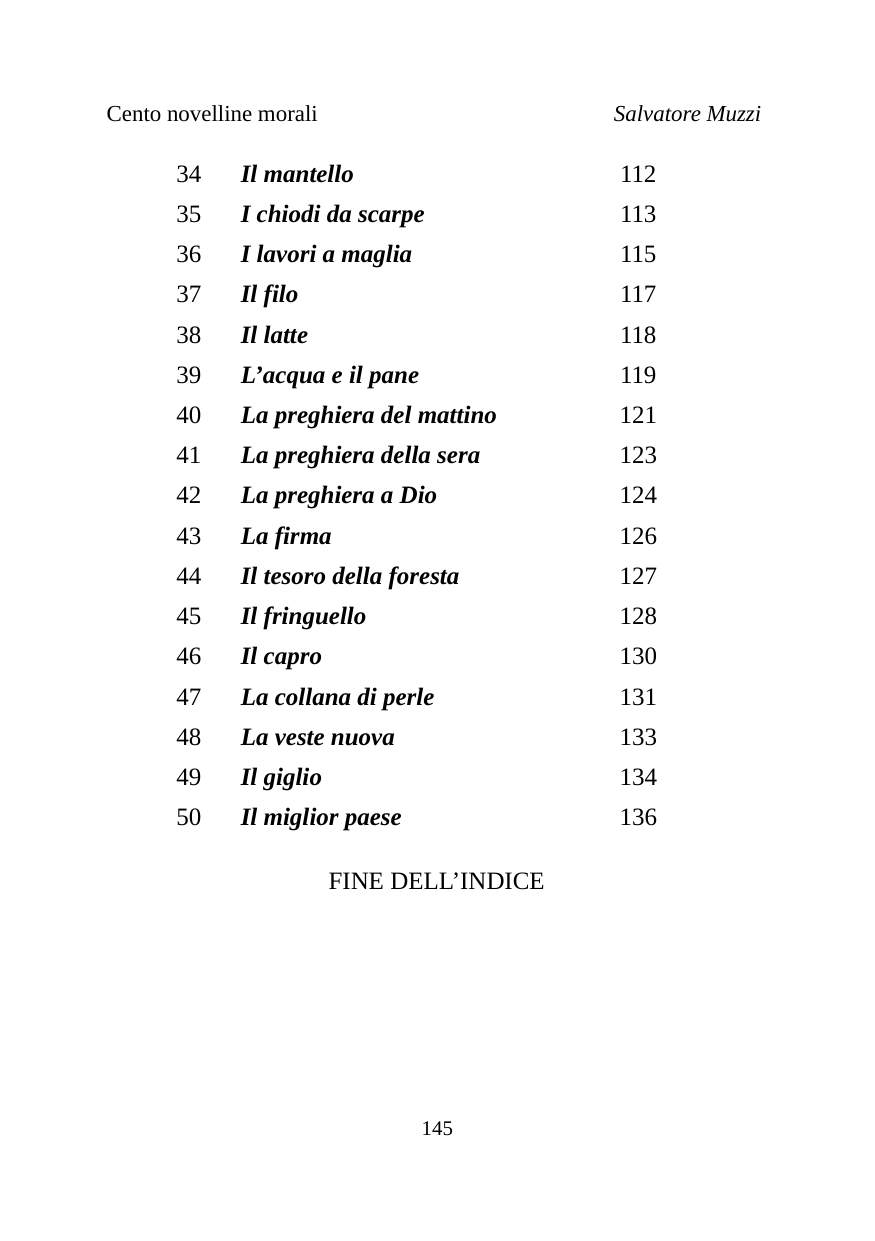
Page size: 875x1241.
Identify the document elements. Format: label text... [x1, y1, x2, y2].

table_cell 112 [591, 153, 686, 193]
table_cell L’acqua e il pane [235, 354, 591, 394]
table_cell La preghiera del mattino [235, 394, 591, 434]
table_cell Il fringuello [235, 595, 591, 636]
table_cell Il mantello [235, 153, 591, 193]
table_cell 134 [591, 756, 686, 796]
table_cell 36 [142, 234, 235, 274]
table_cell 130 [591, 636, 686, 676]
table_cell 124 [591, 475, 686, 515]
table_cell 40 [142, 394, 235, 434]
table_cell 119 [591, 354, 686, 394]
table_cell 121 [591, 394, 686, 434]
table_cell 44 [142, 555, 235, 595]
table_cell 38 [142, 314, 235, 354]
table_cell Il giglio [235, 756, 591, 796]
table_cell I chiodi da scarpe [235, 193, 591, 233]
table_cell 48 [142, 716, 235, 756]
table_cell La veste nuova [235, 716, 591, 756]
table_cell Il miglior paese [235, 796, 591, 837]
table_cell 128 [591, 595, 686, 636]
table_cell La preghiera a Dio [235, 475, 591, 515]
table_cell 45 [142, 595, 235, 636]
table_cell 127 [591, 555, 686, 595]
table_cell 41 [142, 435, 235, 475]
table_cell 133 [591, 716, 686, 756]
table_cell Il capro [235, 636, 591, 676]
table_cell 35 [142, 193, 235, 233]
table_cell 117 [591, 274, 686, 314]
table_cell 136 [591, 796, 686, 837]
table_cell Il filo [235, 274, 591, 314]
table_cell La collana di perle [235, 676, 591, 716]
table_cell 47 [142, 676, 235, 716]
table_cell La firma [235, 515, 591, 555]
table_cell 123 [591, 435, 686, 475]
table_cell 50 [142, 796, 235, 837]
table_cell 126 [591, 515, 686, 555]
table_cell 113 [591, 193, 686, 233]
table_cell 34 [142, 153, 235, 193]
table_cell La preghiera della sera [235, 435, 591, 475]
table_cell I lavori a maglia [235, 234, 591, 274]
table_cell 131 [591, 676, 686, 716]
table_cell 115 [591, 234, 686, 274]
table_cell Il latte [235, 314, 591, 354]
table_cell 118 [591, 314, 686, 354]
table_cell 49 [142, 756, 235, 796]
table_cell Il tesoro della foresta [235, 555, 591, 595]
text FINE DELL’INDICE [105, 866, 768, 895]
table_cell 46 [142, 636, 235, 676]
table_cell 39 [142, 354, 235, 394]
table_cell 43 [142, 515, 235, 555]
table_cell 42 [142, 475, 235, 515]
table_cell 37 [142, 274, 235, 314]
